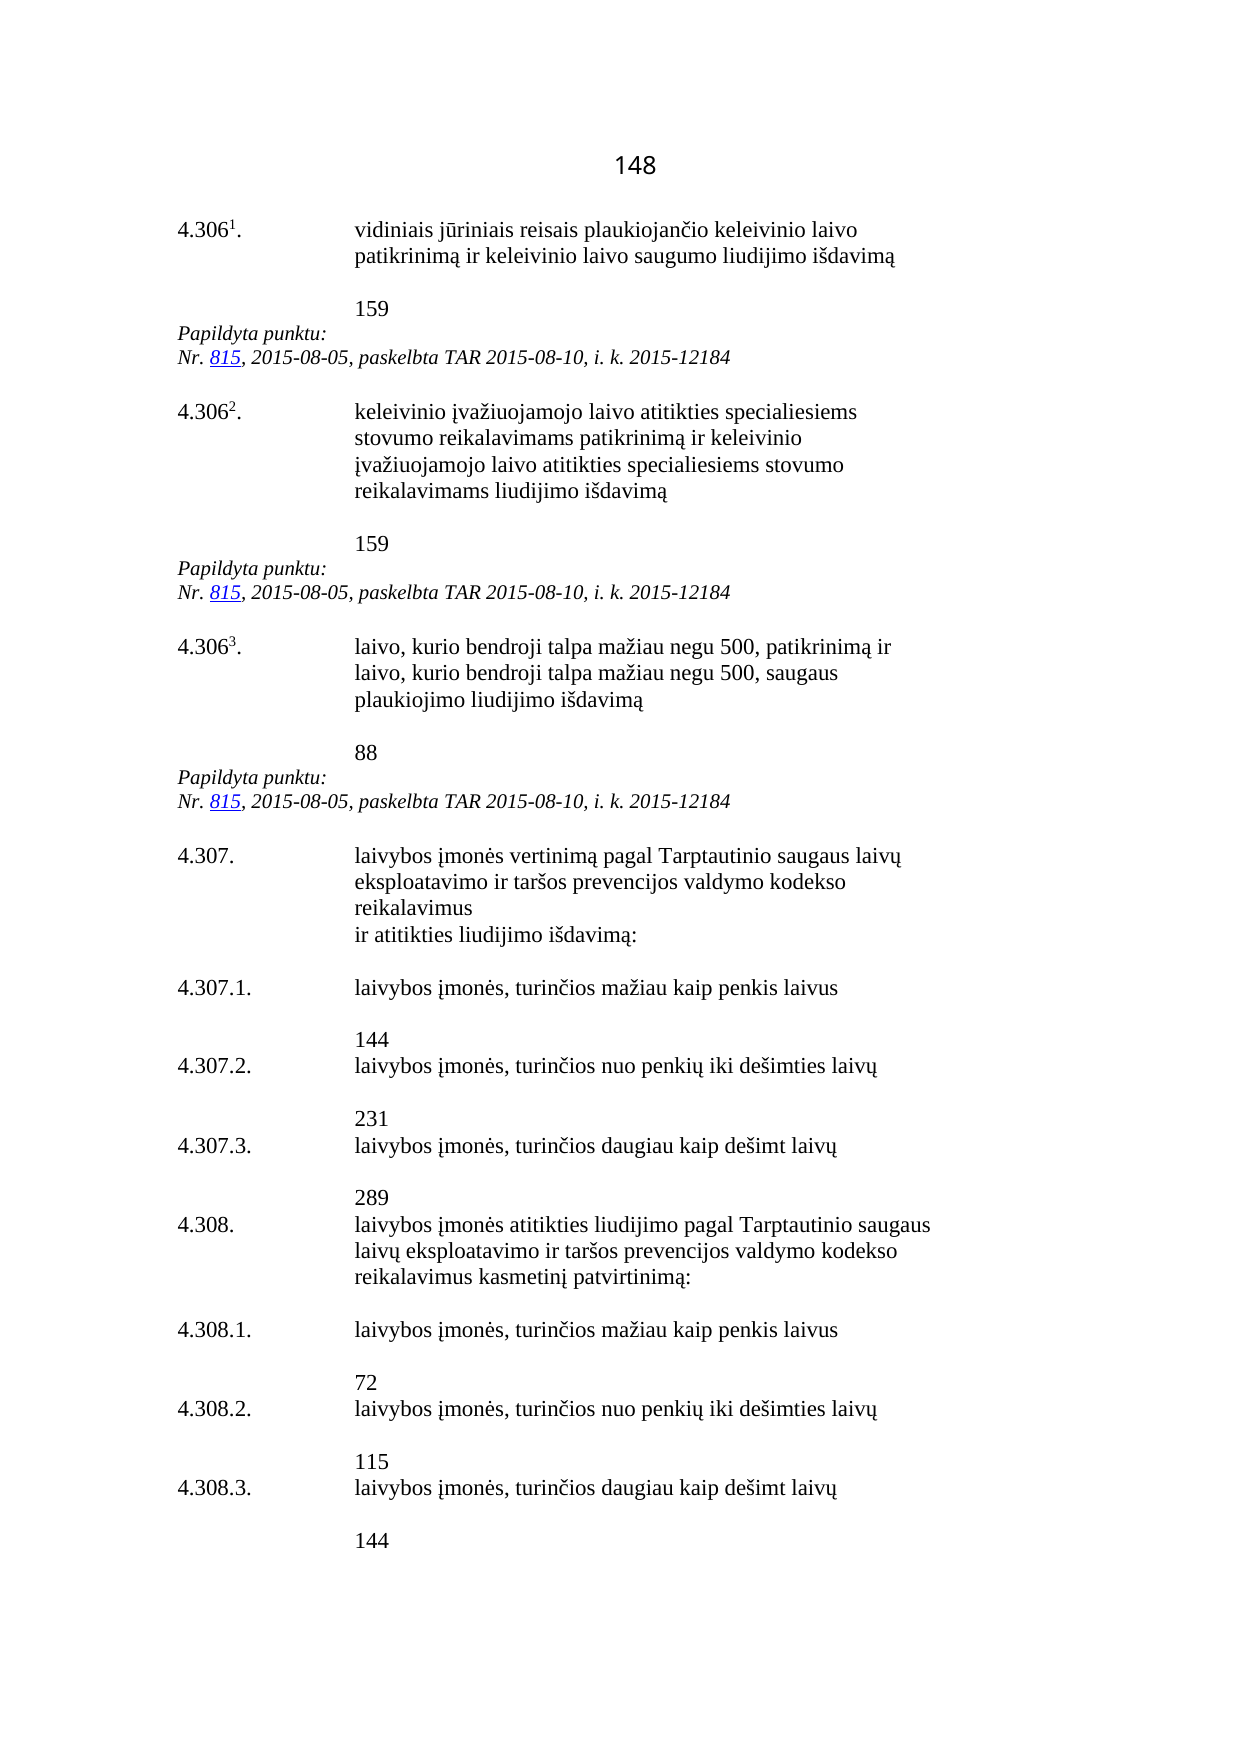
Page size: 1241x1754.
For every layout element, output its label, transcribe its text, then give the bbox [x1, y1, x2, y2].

text Nr. 815, 2015-08-05, paskelbta TAR 2015-08-10, i. k. 2015-12184 [177, 345, 1093, 369]
text stovumo reikalavimams patikrinimą ir keleivinio [354, 424, 945, 451]
text plaukiojimo liudijimo išdavimą 88 [354, 686, 945, 765]
text 4.307.3. laivybos įmonės, turinčios daugiau kaip dešimt laivų 289 [177, 1132, 945, 1211]
text Nr. 815, 2015-08-05, paskelbta TAR 2015-08-10, i. k. 2015-12184 [177, 789, 1093, 813]
text 4.3063. laivo, kurio bendroji talpa mažiau negu 500, patikrinimą ir [177, 633, 945, 659]
text Papildyta punktu: [177, 765, 1093, 789]
text 4.308. laivybos įmonės atitikties liudijimo pagal Tarptautinio saugaus [177, 1211, 945, 1237]
text patikrinimą ir keleivinio laivo saugumo liudijimo išdavimą 159 [354, 242, 945, 321]
text 4.307.2. laivybos įmonės, turinčios nuo penkių iki dešimties laivų 231 [177, 1053, 945, 1132]
text eksploatavimo ir taršos prevencijos valdymo kodekso reikalavimus [354, 868, 945, 921]
text 4.3062. keleivinio įvažiuojamojo laivo atitikties specialiesiems [177, 398, 945, 424]
text reikalavimams liudijimo išdavimą 159 [354, 477, 945, 556]
text Papildyta punktu: [177, 321, 1093, 345]
text laivo, kurio bendroji talpa mažiau negu 500, saugaus [354, 659, 945, 686]
text 4.3061. vidiniais jūriniais reisais plaukiojančio keleivinio laivo [177, 216, 945, 242]
text įvažiuojamojo laivo atitikties specialiesiems stovumo [354, 451, 945, 477]
text Papildyta punktu: [177, 556, 1093, 580]
text reikalavimus kasmetinį patvirtinimą: [354, 1263, 945, 1316]
text 4.308.3. laivybos įmonės, turinčios daugiau kaip dešimt laivų 144 [177, 1474, 945, 1553]
text 4.308.2. laivybos įmonės, turinčios nuo penkių iki dešimties laivų 115 [177, 1395, 945, 1474]
text laivų eksploatavimo ir taršos prevencijos valdymo kodekso [354, 1237, 945, 1263]
text Nr. 815, 2015-08-05, paskelbta TAR 2015-08-10, i. k. 2015-12184 [177, 580, 1093, 604]
text ir atitikties liudijimo išdavimą: [354, 921, 945, 973]
text 4.307. laivybos įmonės vertinimą pagal Tarptautinio saugaus laivų [177, 842, 945, 868]
text 4.308.1. laivybos įmonės, turinčios mažiau kaip penkis laivus 72 [177, 1316, 945, 1395]
text 4.307.1. laivybos įmonės, turinčios mažiau kaip penkis laivus 144 [177, 973, 945, 1053]
